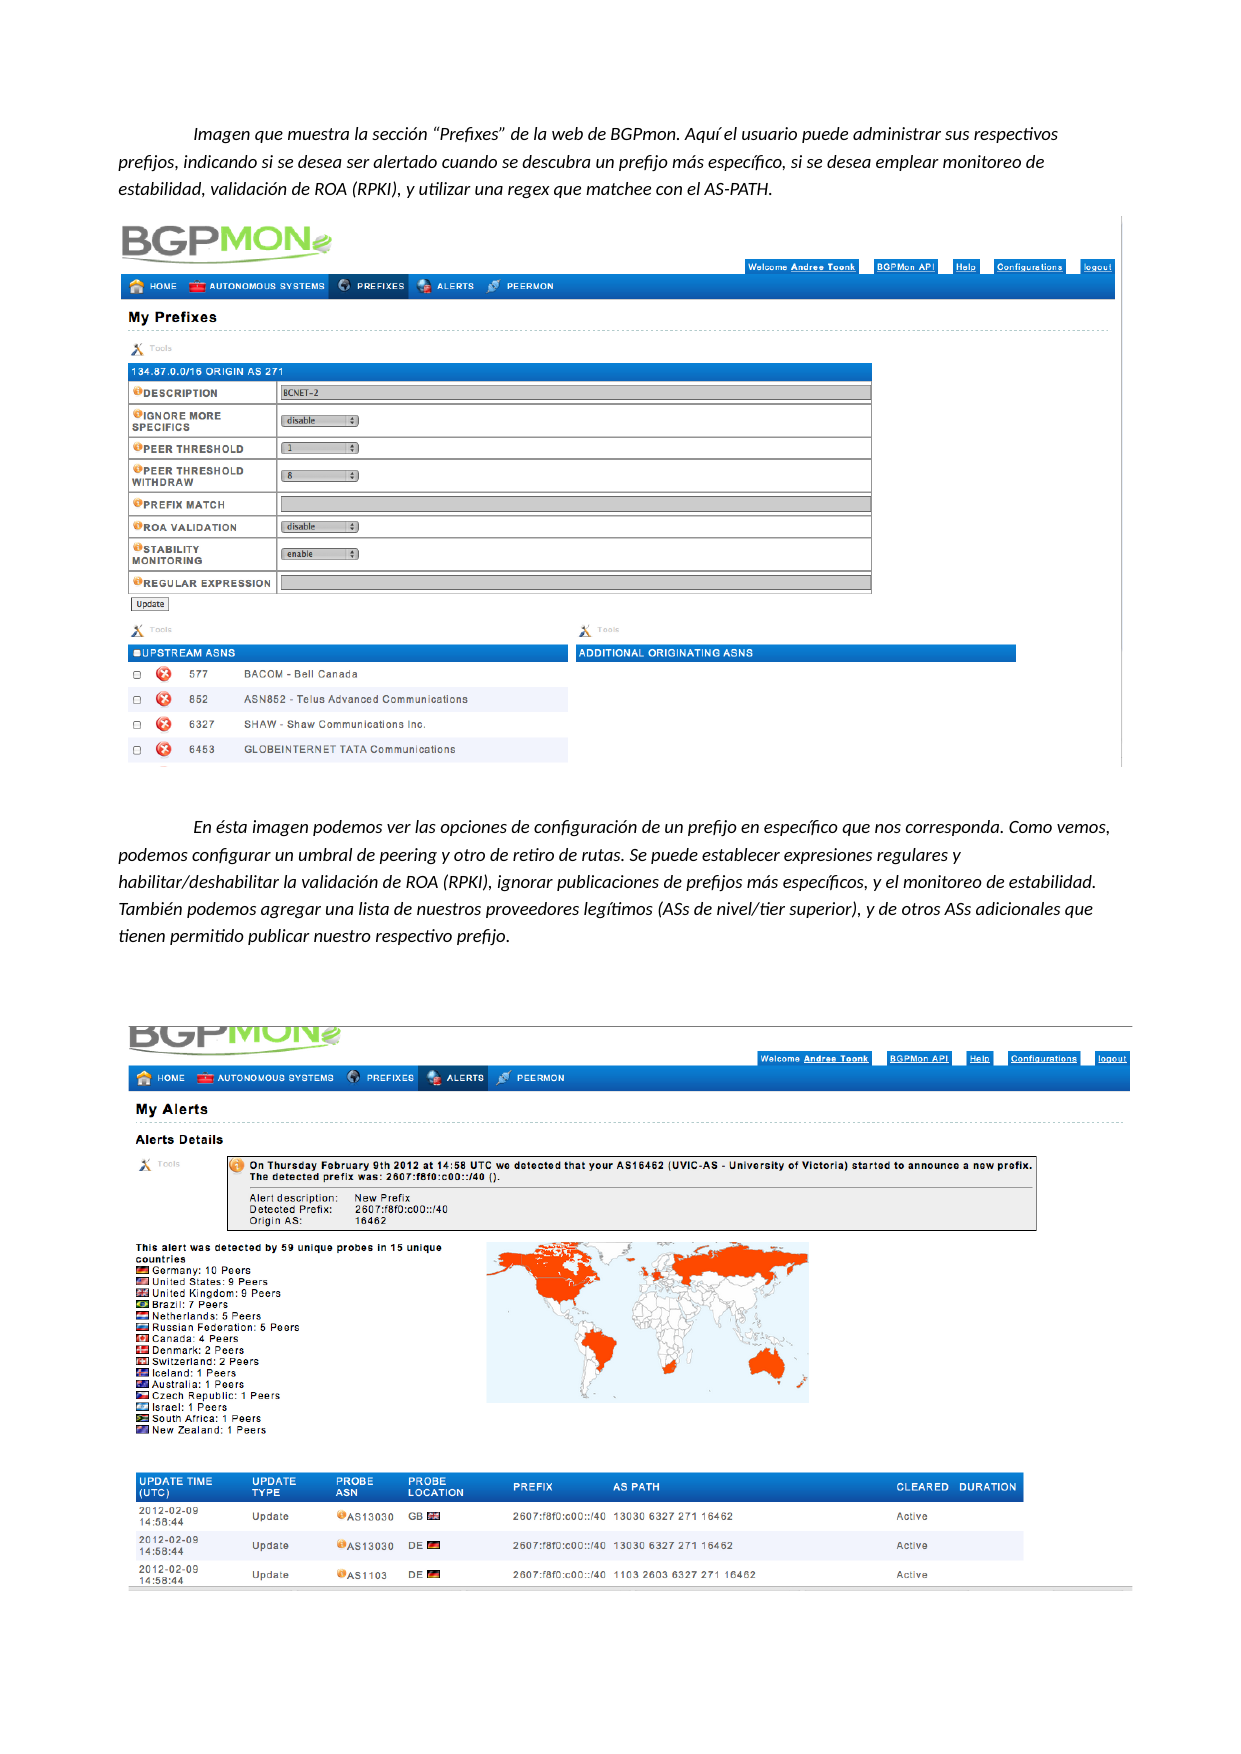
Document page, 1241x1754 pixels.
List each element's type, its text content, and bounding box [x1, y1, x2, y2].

picture [118, 216, 1123, 767]
text En ésta imagen podemos ver las opciones de configuración de un prefijo en específico que nos corresponda. Como vemos, podemos configurar un umbral de peering y otro de retiro de rutas. Se puede establecer expresiones regulares y habilitar/deshabilitar la validación de ROA (RPKI), ignorar publicaciones de prefijos más específicos, y el monitoreo de estabilidad. También podemos agregar una lista de nuestros proveedores legítimos (ASs de nivel/tier superior), y de otros ASs adicionales que tienen permitido publicar nuestro respectivo prefijo. [118, 811, 1122, 947]
text Imagen que muestra la sección “Prefixes” de la web de BGPmon. Aquí el usuario puede administrar sus respectivos prefijos, indicando si se desea ser alertado cuando se descubra un prefijo más específico, si se desea emplear monitoreo de estabilidad, validación de ROA (RPKI), y utilizar una regex que matchee con el AS-PATH. [118, 118, 1122, 200]
picture [128, 1026, 1133, 1591]
